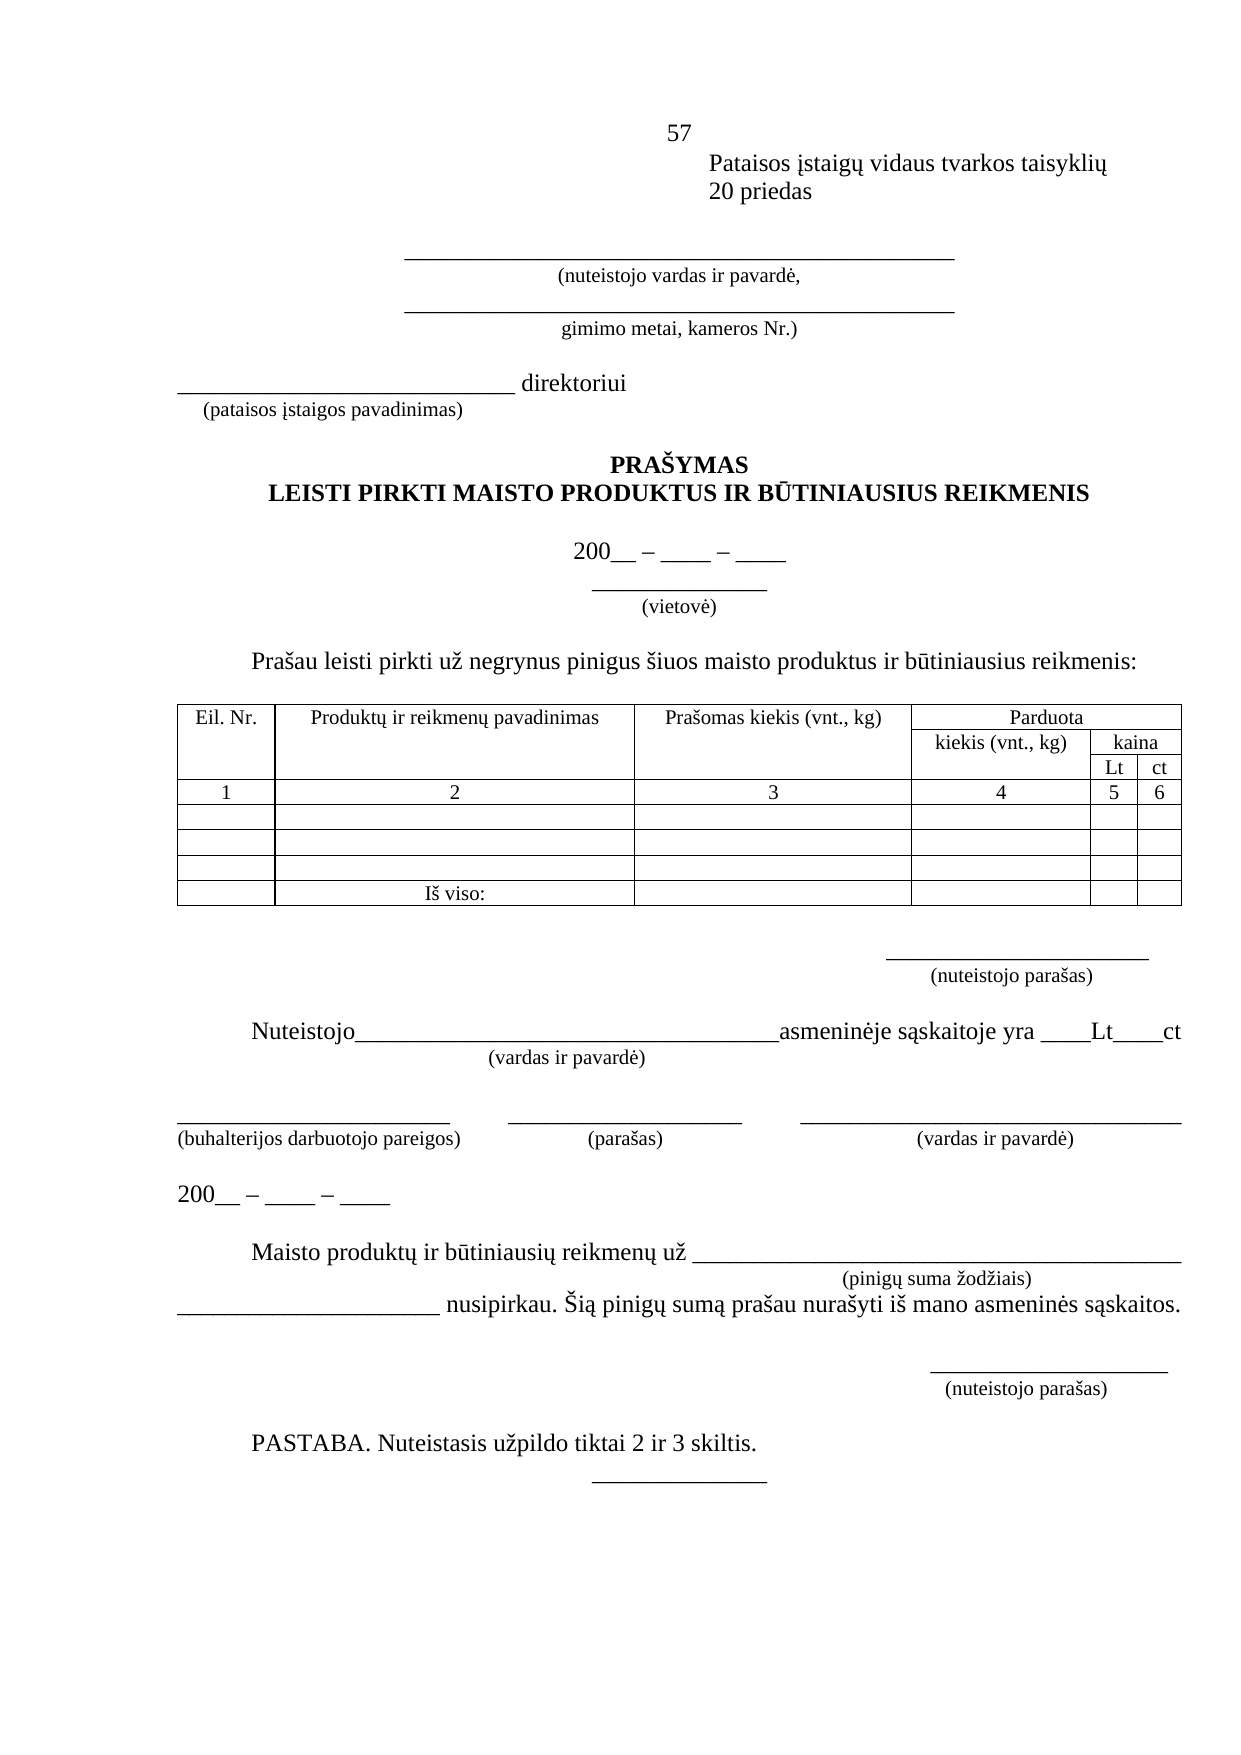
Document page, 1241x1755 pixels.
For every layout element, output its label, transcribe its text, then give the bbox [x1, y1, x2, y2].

text (nuteistojo vardas ir pavardė, [177, 263, 1181, 287]
table_cell kaina [1091, 730, 1181, 754]
table_cell 4 [912, 780, 1090, 804]
text LEISTI PIRKTI MAISTO PRODUKTUS IR BŪTINIAUSIUS REIKMENIS [177, 478, 1181, 507]
table_cell [1091, 856, 1137, 879]
text (vardas ir pavardė) [177, 1045, 1181, 1069]
table_header Eil. Nr. [178, 705, 274, 779]
text Pataisos įstaigų vidaus tvarkos taisyklių [709, 148, 1181, 176]
text gimimo metai, kameros Nr.) [177, 315, 1181, 339]
table_cell [276, 856, 634, 879]
text (nuteistojo parašas) [177, 1376, 1181, 1400]
text ______________ [177, 1457, 1181, 1486]
table_cell [276, 805, 634, 829]
text (vietovė) [177, 593, 1181, 618]
table_cell [178, 830, 274, 854]
text _____________________ [177, 934, 1181, 963]
table_cell [635, 881, 911, 905]
table_cell [912, 881, 1090, 905]
table_cell [1138, 805, 1181, 829]
table_header Parduota [912, 705, 1181, 729]
table_cell 5 [1091, 780, 1137, 804]
text ___________________ [795, 1347, 1181, 1376]
text Prašau leisti pirkti už negrynus pinigus šiuos maisto produktus ir būtiniausius reikmenis: [177, 646, 1181, 675]
table_cell [912, 830, 1090, 854]
table_cell [1138, 881, 1181, 905]
text PRAŠYMAS [177, 450, 1181, 478]
table_cell 6 [1138, 780, 1181, 804]
table_cell 1 [178, 780, 274, 804]
table_cell [1138, 856, 1181, 879]
table_cell [178, 805, 274, 829]
text (buhalterijos darbuotojo pareigos) (parašas) (vardas ir pavardė) [177, 1126, 1181, 1150]
text ___________________________ direktoriui [177, 368, 1181, 397]
text 20 priedas [177, 176, 1181, 205]
text ____________________________________________ [177, 287, 1181, 315]
table_cell [635, 856, 911, 879]
text (pataisos įstaigos pavadinimas) [177, 397, 1181, 421]
text 200__ – ____ – ____ [177, 536, 1181, 565]
text Maisto produktų ir būtiniausių reikmenų už [177, 1237, 1181, 1265]
text 200__ – ____ – ____ [177, 1179, 1181, 1208]
table_cell [178, 881, 274, 905]
table_cell [1091, 881, 1137, 905]
text ____________________________________________ [177, 234, 1181, 263]
table_cell [912, 805, 1090, 829]
table_cell 2 [276, 780, 634, 804]
table_cell Iš viso: [276, 881, 634, 905]
text ______________ [177, 565, 1181, 593]
table_header Prašomas kiekis (vnt., kg) [635, 705, 911, 779]
table_cell [276, 830, 634, 854]
table_cell Lt [1091, 755, 1137, 779]
table_cell [1091, 805, 1137, 829]
table_cell ct [1138, 755, 1181, 779]
table_cell kiekis (vnt., kg) [912, 730, 1090, 779]
table_cell [178, 856, 274, 879]
table_cell [1138, 830, 1181, 854]
table_cell 3 [635, 780, 911, 804]
table_cell [635, 830, 911, 854]
table_cell [635, 805, 911, 829]
text Nuteistojo asmeninėje sąskaitoje yra ____Lt____ct [177, 1016, 1181, 1045]
table_cell [912, 856, 1090, 879]
text nusipirkau. Šią pinigų sumą prašau nurašyti iš mano asmeninės sąskaitos. [177, 1289, 1181, 1318]
text (nuteistojo parašas) [177, 963, 1181, 987]
text PASTABA. Nuteistasis užpildo tiktai 2 ir 3 skiltis. [177, 1428, 1181, 1457]
table_header Produktų ir reikmenų pavadinimas [276, 705, 634, 779]
text (pinigų suma žodžiais) [177, 1265, 1181, 1289]
table_cell [1091, 830, 1137, 854]
